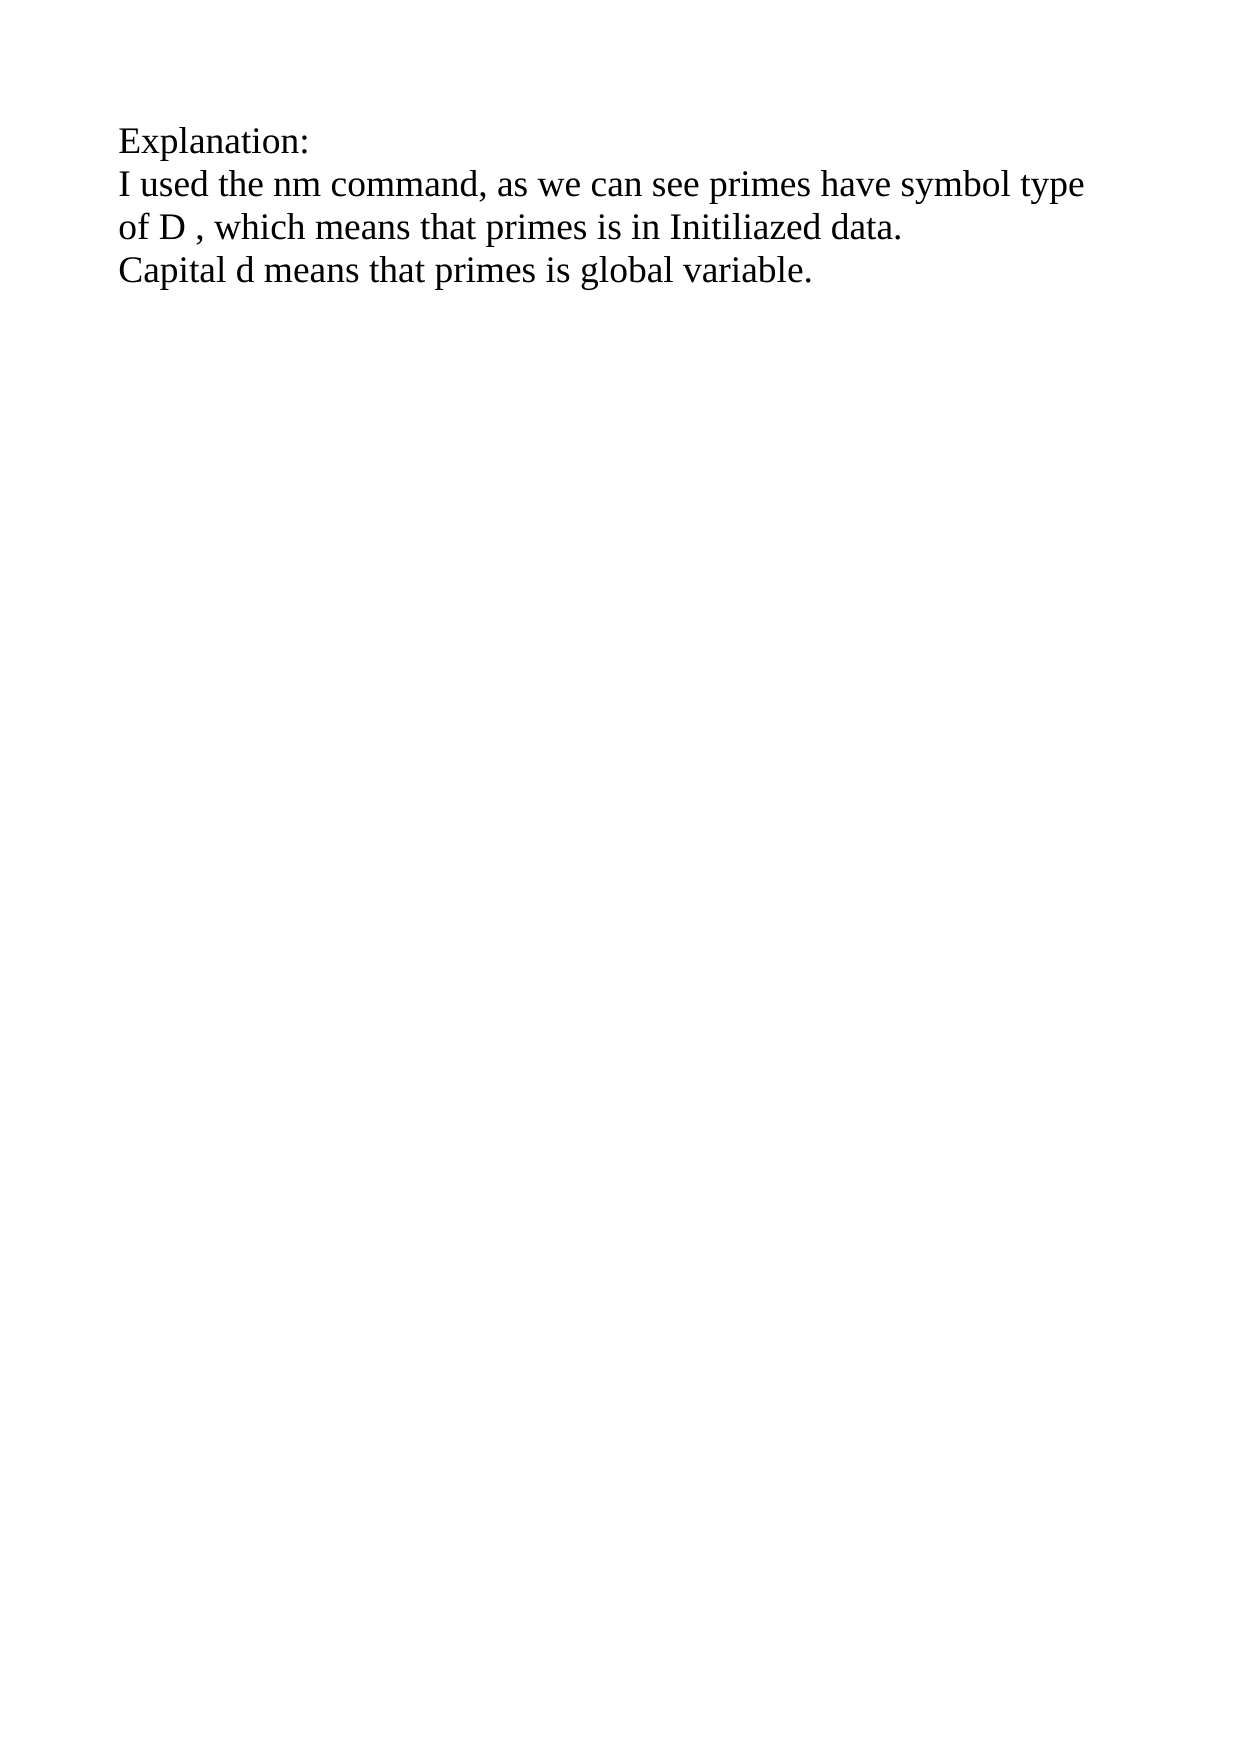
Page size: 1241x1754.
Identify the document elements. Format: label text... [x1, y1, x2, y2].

text Explanation: [118, 118, 1122, 161]
text I used the nm command, as we can see primes have symbol type of D , which means that primes is in Initiliazed data. [118, 161, 1122, 247]
text Capital d means that primes is global variable. [118, 247, 1122, 291]
